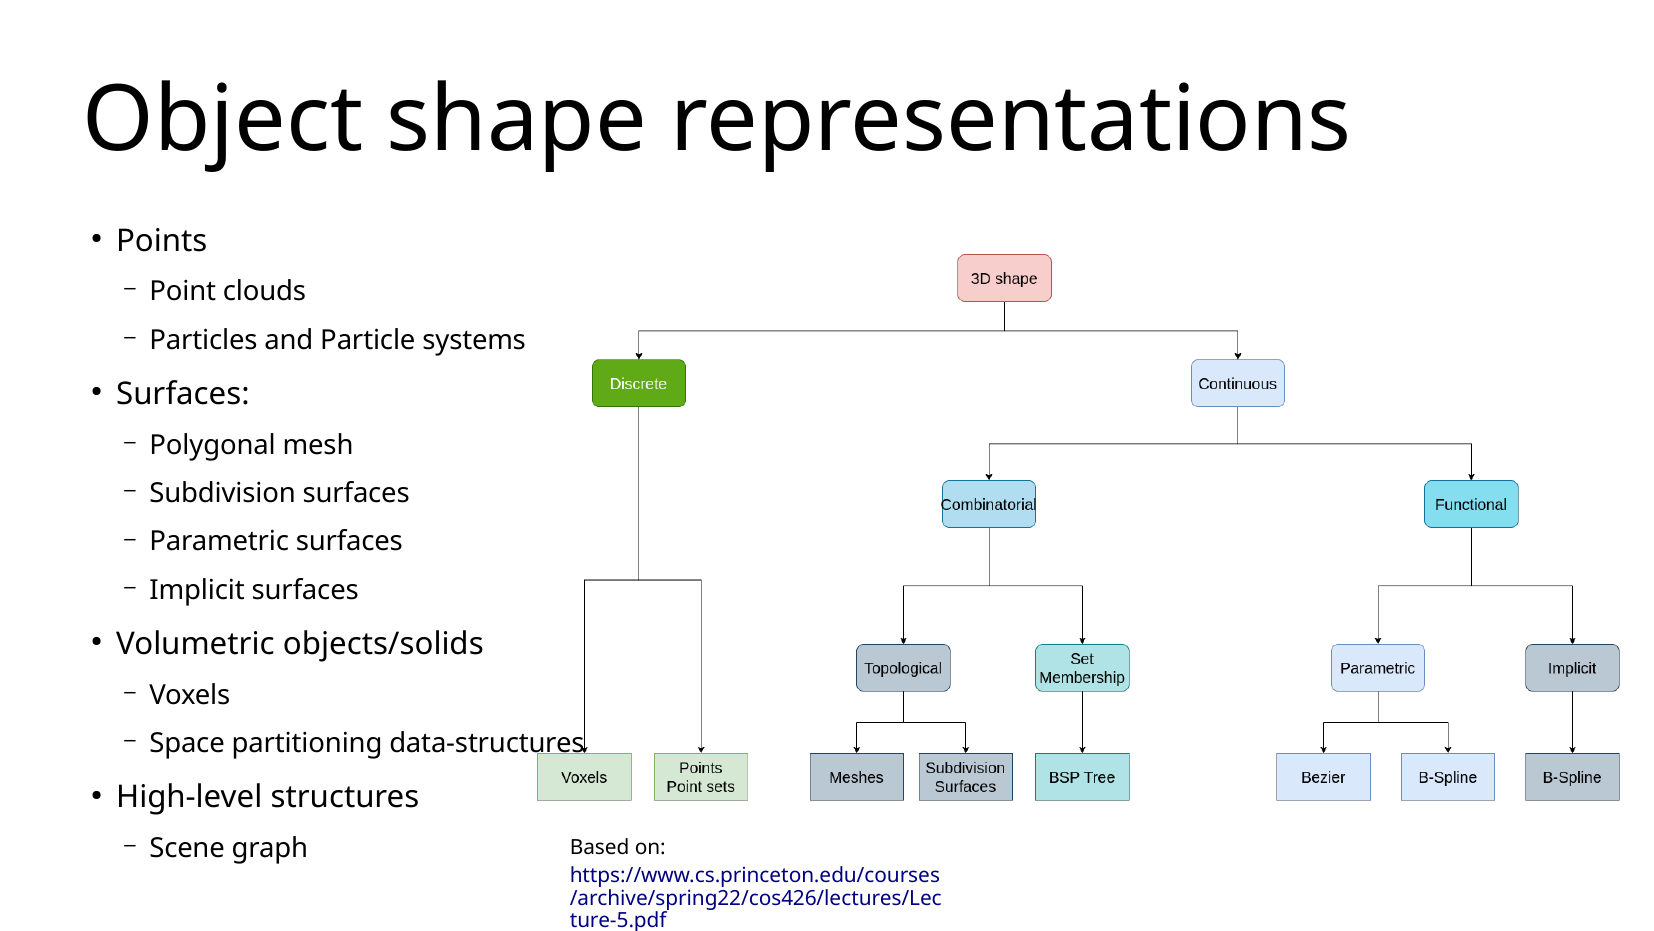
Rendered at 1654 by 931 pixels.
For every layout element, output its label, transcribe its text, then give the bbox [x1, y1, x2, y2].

picture [537, 254, 1620, 801]
title Object shape representations [82, 37, 1571, 193]
list Points Point clouds Particles and Particle systems Surfaces: Polygonal mesh Subdivision surfaces Parametric surfaces Implicit surfaces Volumetric objects/solids Voxels Space partitioning data-structures High-level structures Scene graph [82, 217, 1571, 871]
text_box Based on: https://www.cs.princeton.edu/courses/archive/spring22/cos426/lectures/Lecture-5.pdf [555, 825, 961, 892]
